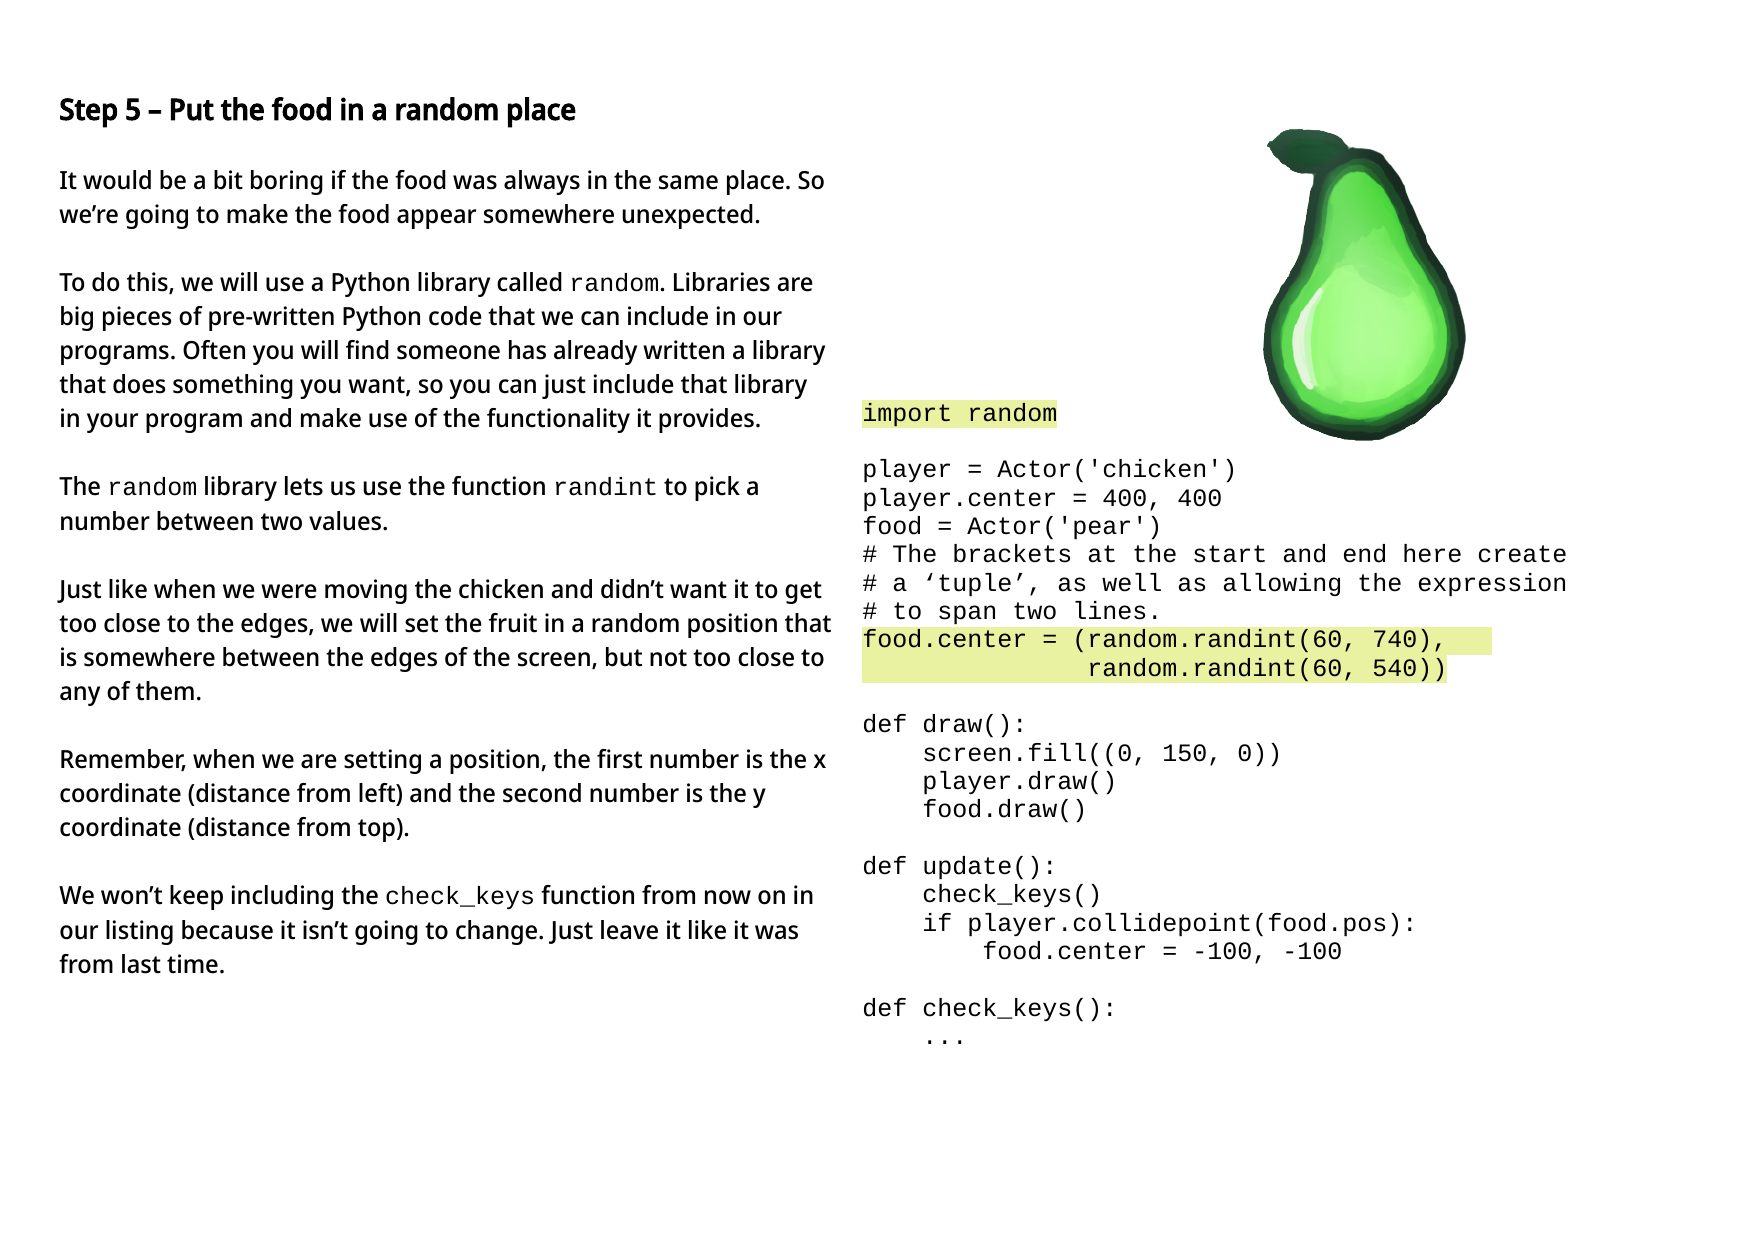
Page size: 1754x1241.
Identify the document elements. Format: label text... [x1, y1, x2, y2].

text def update(): [862, 853, 1636, 882]
text check_keys() [862, 882, 1636, 910]
text import random [862, 400, 1258, 428]
text To do this, we will use a Python library called random. Libraries are big pieces of pre-written Python code that we can include in our programs. Often you will find someone has already written a library that does something you want, so you can just include that library in your program and make use of the functionality it provides. [59, 264, 833, 435]
text random.randint(60, 540)) [862, 655, 1636, 683]
text player = Actor('chicken') [862, 457, 1636, 485]
picture [1258, 125, 1468, 445]
text food.center = (random.randint(60, 740), [862, 627, 1636, 655]
text food.draw() [862, 797, 1636, 825]
text screen.fill((0, 150, 0)) [862, 740, 1636, 768]
text food = Actor('pear') [862, 513, 1636, 542]
text if player.collidepoint(food.pos): [862, 910, 1636, 938]
text # The brackets at the start and end here create [862, 542, 1636, 570]
text food.center = -100, -100 [862, 938, 1636, 967]
text player.draw() [862, 768, 1636, 797]
text def draw(): [862, 712, 1636, 740]
text [1468, 400, 1636, 428]
text # to span two lines. [862, 598, 1636, 627]
text ... [862, 1023, 1636, 1052]
text # a ‘tuple’, as well as allowing the expression [862, 570, 1636, 598]
text Remember, when we are setting a position, the first number is the x coordinate (distance from left) and the second number is the y coordinate (distance from top). [59, 742, 833, 844]
text Just like when we were moving the chicken and didn’t want it to get too close to the edges, we will set the fruit in a random position that is somewhere between the edges of the screen, but not too close to any of them. [59, 571, 833, 708]
text We won’t keep including the check_keys function from now on in our listing because it isn’t going to change. Just leave it like it was from last time. [59, 878, 833, 980]
text The random library lets us use the function randint to pick a number between two values. [59, 469, 833, 537]
text Step 5 – Put the food in a random place [59, 88, 833, 128]
text player.center = 400, 400 [862, 485, 1636, 513]
text def check_keys(): [862, 995, 1636, 1023]
text It would be a bit boring if the food was always in the same place. So we’re going to make the food appear somewhere unexpected. [59, 162, 833, 230]
